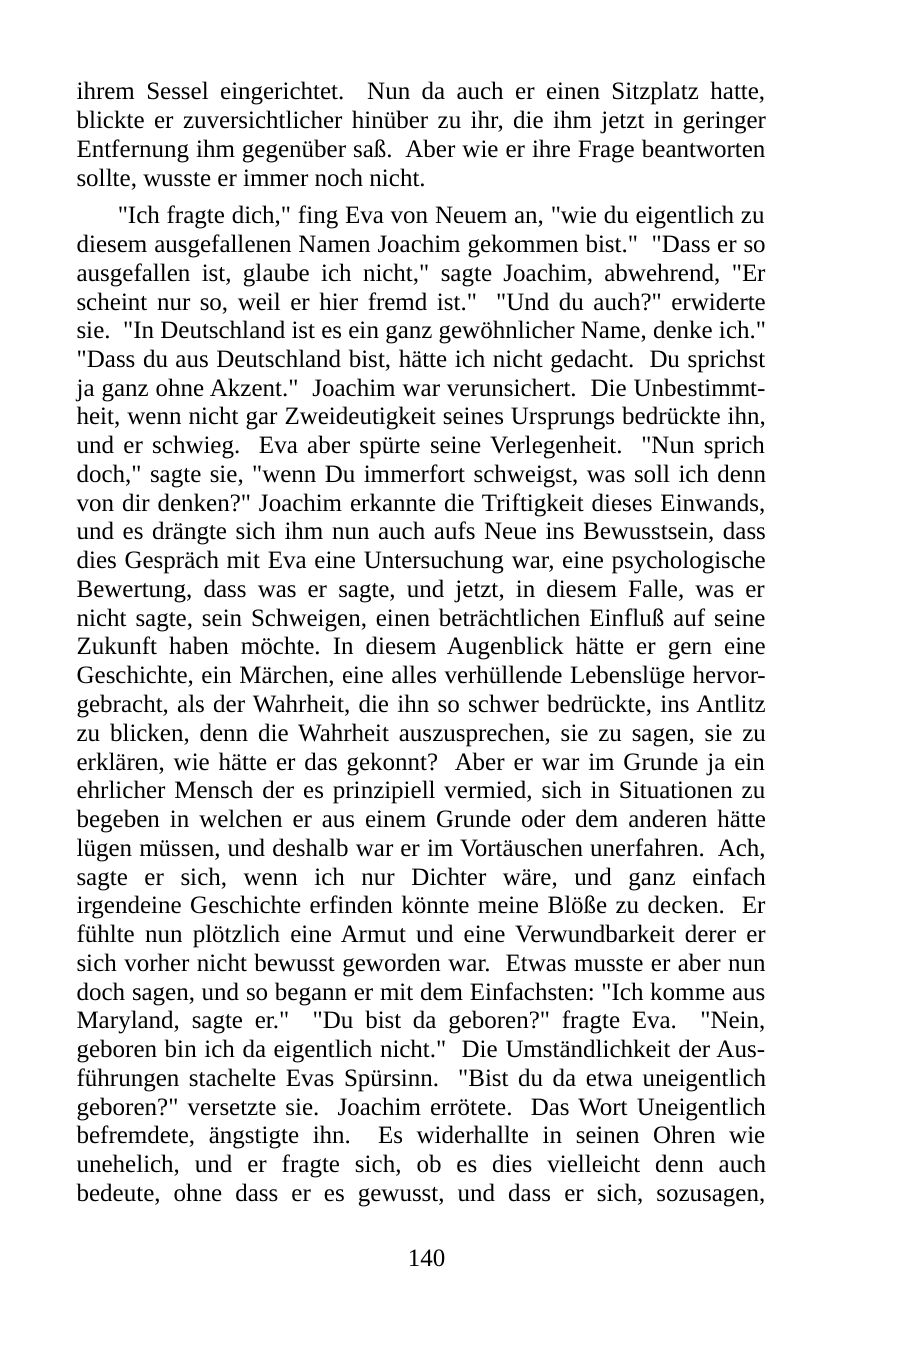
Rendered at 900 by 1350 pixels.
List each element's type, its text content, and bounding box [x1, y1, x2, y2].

text ihrem Sessel eingerichtet. Nun da auch er einen Sitzplatz hatte, blickte er zuversichtlicher hinüber zu ihr, die ihm jetzt in geringer Entfernung ihm gegenüber saß. Aber wie er ihre Frage beantworten sollte, wusste er immer noch nicht. [76, 76, 766, 191]
text "Ich fragte dich," fing Eva von Neuem an, "wie du eigentlich zu diesem ausgefallenen Namen Joachim gekommen bist." "Dass er so ausgefallen ist, glaube ich nicht," sagte Joachim, abwehrend, "Er scheint nur so, weil er hier fremd ist." "Und du auch?" erwiderte sie. "In Deutschland ist es ein ganz gewöhnlicher Name, denke ich." "Dass du aus Deutschland bist, hätte ich nicht gedacht. Du sprichst ja ganz ohne Akzent." Joachim war verunsichert. Die Unbestimmt-heit, wenn nicht gar Zweideutigkeit seines Ursprungs bedrückte ihn, und er schwieg. Eva aber spürte seine Verlegenheit. "Nun sprich doch," sagte sie, "wenn Du immerfort schweigst, was soll ich denn von dir denken?" Joachim erkannte die Triftigkeit dieses Einwands, und es drängte sich ihm nun auch aufs Neue ins Bewusstsein, dass dies Gespräch mit Eva eine Untersuchung war, eine psychologische Bewertung, dass was er sagte, und jetzt, in diesem Falle, was er nicht sagte, sein Schweigen, einen beträchtlichen Einfluß auf seine Zukunft haben möchte. In diesem Augenblick hätte er gern eine Geschichte, ein Märchen, eine alles verhüllende Lebenslüge hervor-gebracht, als der Wahrheit, die ihn so schwer bedrückte, ins Antlitz zu blicken, denn die Wahrheit auszusprechen, sie zu sagen, sie zu erklären, wie hätte er das gekonnt? Aber er war im Grunde ja ein ehrlicher Mensch der es prinzipiell vermied, sich in Situationen zu begeben in welchen er aus einem Grunde oder dem anderen hätte lügen müssen, und deshalb war er im Vortäuschen unerfahren. Ach, sagte er sich, wenn ich nur Dichter wäre, und ganz einfach irgendeine Geschichte erfinden könnte meine Blöße zu decken. Er fühlte nun plötzlich eine Armut und eine Verwundbarkeit derer er sich vorher nicht bewusst geworden war. Etwas musste er aber nun doch sagen, und so begann er mit dem Einfachsten: "Ich komme aus Maryland, sagte er." "Du bist da geboren?" fragte Eva. "Nein, geboren bin ich da eigentlich nicht." Die Umständlichkeit der Aus-führungen stachelte Evas Spürsinn. "Bist du da etwa uneigentlich geboren?" versetzte sie. Joachim errötete. Das Wort Uneigentlich befremdete, ängstigte ihn. Es widerhallte in seinen Ohren wie unehelich, und er fragte sich, ob es dies vielleicht denn auch bedeute, ohne dass er es gewusst, und dass er sich, sozusagen, [76, 200, 766, 1207]
